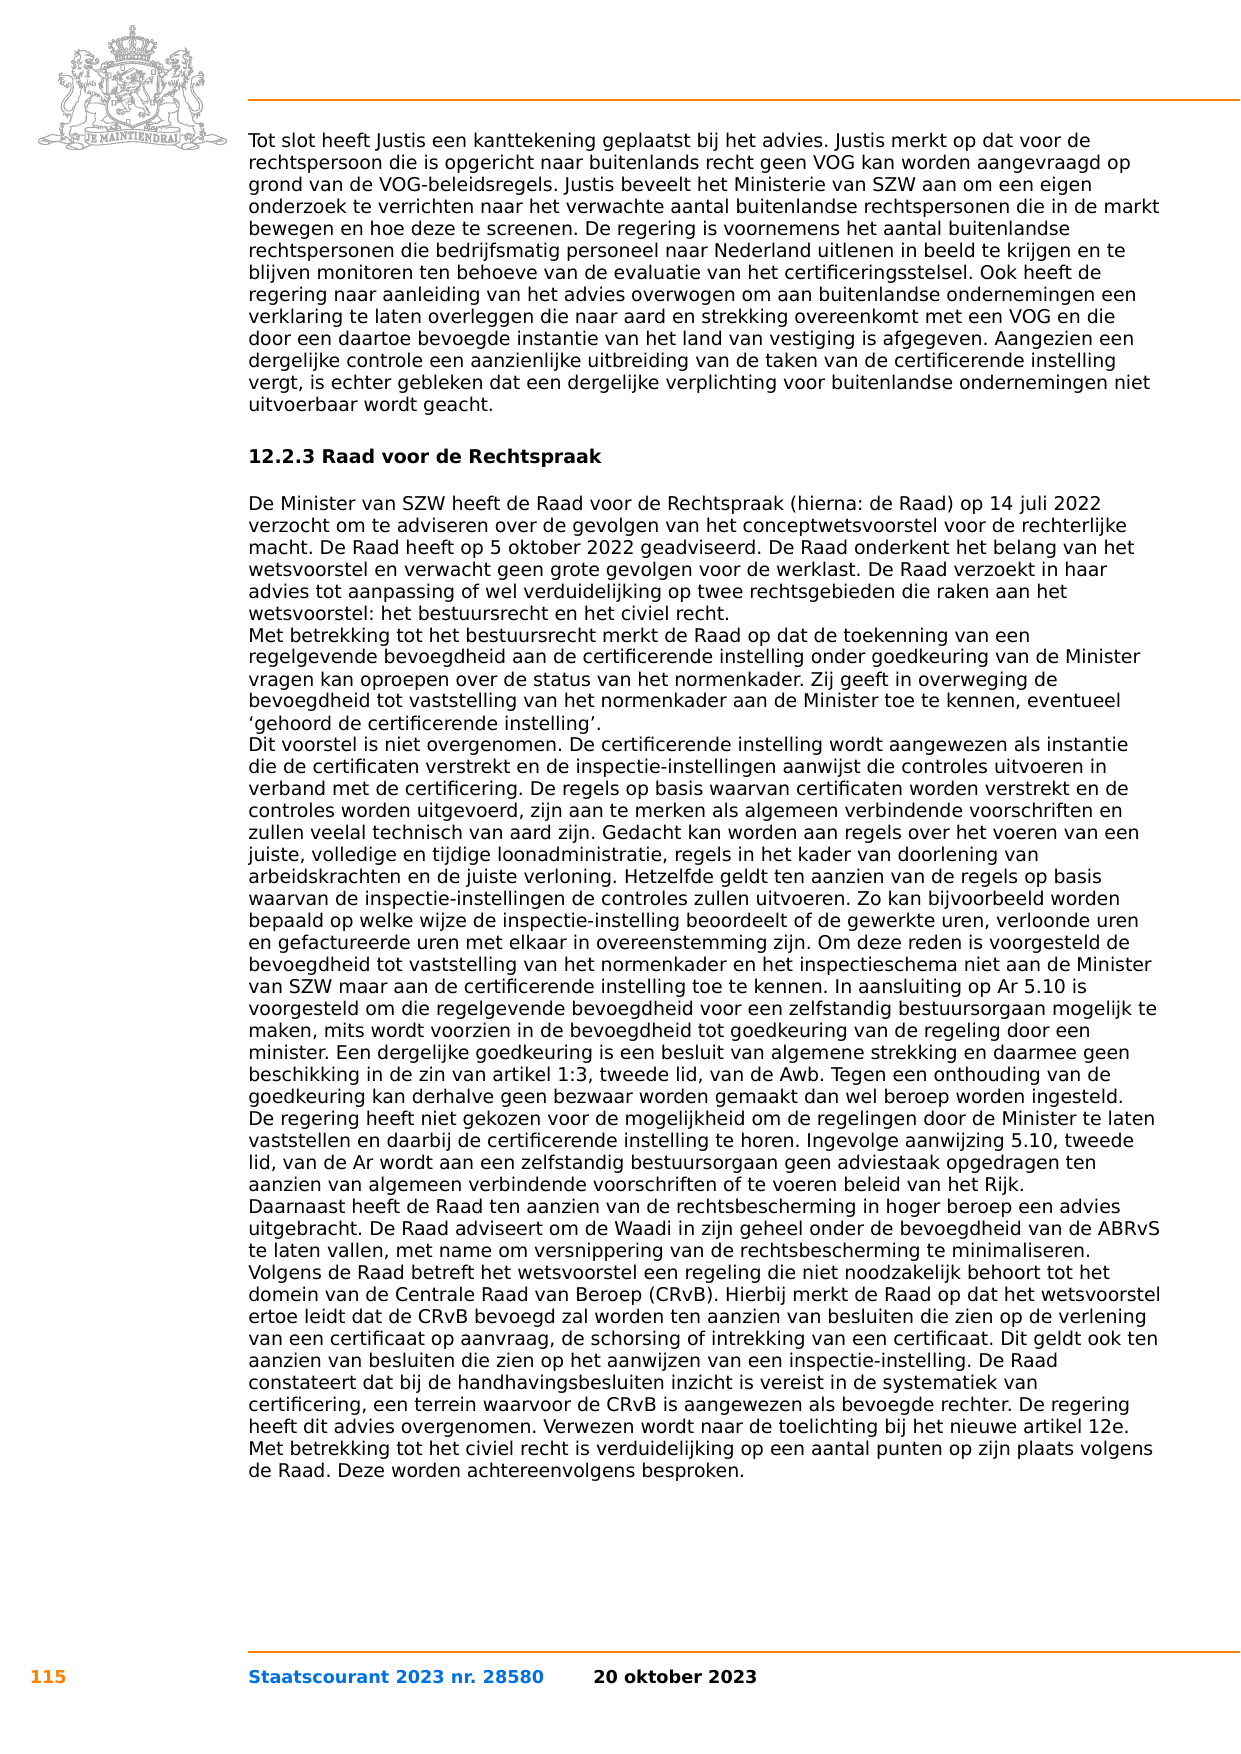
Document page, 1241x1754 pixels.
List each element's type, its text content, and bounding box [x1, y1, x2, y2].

picture [38, 25, 227, 150]
text Tot slot heeft Justis een kanttekening geplaatst bij het advies. Justis merkt op dat voor de rechtspersoon die is opgericht naar buitenlands recht geen VOG kan worden aangevraagd op grond van de VOG-beleidsregels. Justis beveelt het Ministerie van SZW aan om een eigen onderzoek te verrichten naar het verwachte aantal buitenlandse rechtspersonen die in de markt bewegen en hoe deze te screenen. De regering is voornemens het aantal buitenlandse rechtspersonen die bedrijfsmatig personeel naar Nederland uitlenen in beeld te krijgen en te blijven monitoren ten behoeve van de evaluatie van het certificeringsstelsel. Ook heeft de regering naar aanleiding van het advies overwogen om aan buitenlandse ondernemingen een verklaring te laten overleggen die naar aard en strekking overeenkomt met een VOG en die door een daartoe bevoegde instantie van het land van vestiging is afgegeven. Aangezien een dergelijke controle een aanzienlijke uitbreiding van de taken van de certificerende instelling vergt, is echter gebleken dat een dergelijke verplichting voor buitenlandse ondernemingen niet uitvoerbaar wordt geacht. [248, 130, 1163, 416]
subtitle 12.2.3 Raad voor de Rechtspraak [248, 446, 1163, 468]
text Dit voorstel is niet overgenomen. De certificerende instelling wordt aangewezen als instantie die de certificaten verstrekt en de inspectie-instellingen aanwijst die controles uitvoeren in verband met de certificering. De regels op basis waarvan certificaten worden verstrekt en de controles worden uitgevoerd, zijn aan te merken als algemeen verbindende voorschriften en zullen veelal technisch van aard zijn. Gedacht kan worden aan regels over het voeren van een juiste, volledige en tijdige loonadministratie, regels in het kader van doorlening van arbeidskrachten en de juiste verloning. Hetzelfde geldt ten aanzien van de regels op basis waarvan de inspectie-instellingen de controles zullen uitvoeren. Zo kan bijvoorbeeld worden bepaald op welke wijze de inspectie-instelling beoordeelt of de gewerkte uren, verloonde uren en gefactureerde uren met elkaar in overeenstemming zijn. Om deze reden is voorgesteld de bevoegdheid tot vaststelling van het normenkader en het inspectieschema niet aan de Minister van SZW maar aan de certificerende instelling toe te kennen. In aansluiting op Ar 5.10 is voorgesteld om die regelgevende bevoegdheid voor een zelfstandig bestuursorgaan mogelijk te maken, mits wordt voorzien in de bevoegdheid tot goedkeuring van de regeling door een minister. Een dergelijke goedkeuring is een besluit van algemene strekking en daarmee geen beschikking in de zin van artikel 1:3, tweede lid, van de Awb. Tegen een onthouding van de goedkeuring kan derhalve geen bezwaar worden gemaakt dan wel beroep worden ingesteld. [248, 734, 1163, 1108]
text Met betrekking tot het bestuursrecht merkt de Raad op dat de toekenning van een regelgevende bevoegdheid aan de certificerende instelling onder goedkeuring van de Minister vragen kan oproepen over de status van het normenkader. Zij geeft in overweging de bevoegdheid tot vaststelling van het normenkader aan de Minister toe te kennen, eventueel ‘gehoord de certificerende instelling’. [248, 624, 1163, 734]
text Met betrekking tot het civiel recht is verduidelijking op een aantal punten op zijn plaats volgens de Raad. Deze worden achtereenvolgens besproken. [248, 1438, 1163, 1482]
text Daarnaast heeft de Raad ten aanzien van de rechtsbescherming in hoger beroep een advies uitgebracht. De Raad adviseert om de Waadi in zijn geheel onder de bevoegdheid van de ABRvS te laten vallen, met name om versnippering van de rechtsbescherming te minimaliseren. Volgens de Raad betreft het wetsvoorstel een regeling die niet noodzakelijk behoort tot het domein van de Centrale Raad van Beroep (CRvB). Hierbij merkt de Raad op dat het wetsvoorstel ertoe leidt dat de CRvB bevoegd zal worden ten aanzien van besluiten die zien op de verlening van een certificaat op aanvraag, de schorsing of intrekking van een certificaat. Dit geldt ook ten aanzien van besluiten die zien op het aanwijzen van een inspectie-instelling. De Raad constateert dat bij de handhavingsbesluiten inzicht is vereist in de systematiek van certificering, een terrein waarvoor de CRvB is aangewezen als bevoegde rechter. De regering heeft dit advies overgenomen. Verwezen wordt naar de toelichting bij het nieuwe artikel 12e. [248, 1196, 1163, 1438]
text De regering heeft niet gekozen voor de mogelijkheid om de regelingen door de Minister te laten vaststellen en daarbij de certificerende instelling te horen. Ingevolge aanwijzing 5.10, tweede lid, van de Ar wordt aan een zelfstandig bestuursorgaan geen adviestaak opgedragen ten aanzien van algemeen verbindende voorschriften of te voeren beleid van het Rijk. [248, 1108, 1163, 1196]
text De Minister van SZW heeft de Raad voor de Rechtspraak (hierna: de Raad) op 14 juli 2022 verzocht om te adviseren over de gevolgen van het conceptwetsvoorstel voor de rechterlijke macht. De Raad heeft op 5 oktober 2022 geadviseerd. De Raad onderkent het belang van het wetsvoorstel en verwacht geen grote gevolgen voor de werklast. De Raad verzoekt in haar advies tot aanpassing of wel verduidelijking op twee rechtsgebieden die raken aan het wetsvoorstel: het bestuursrecht en het civiel recht. [248, 493, 1163, 624]
